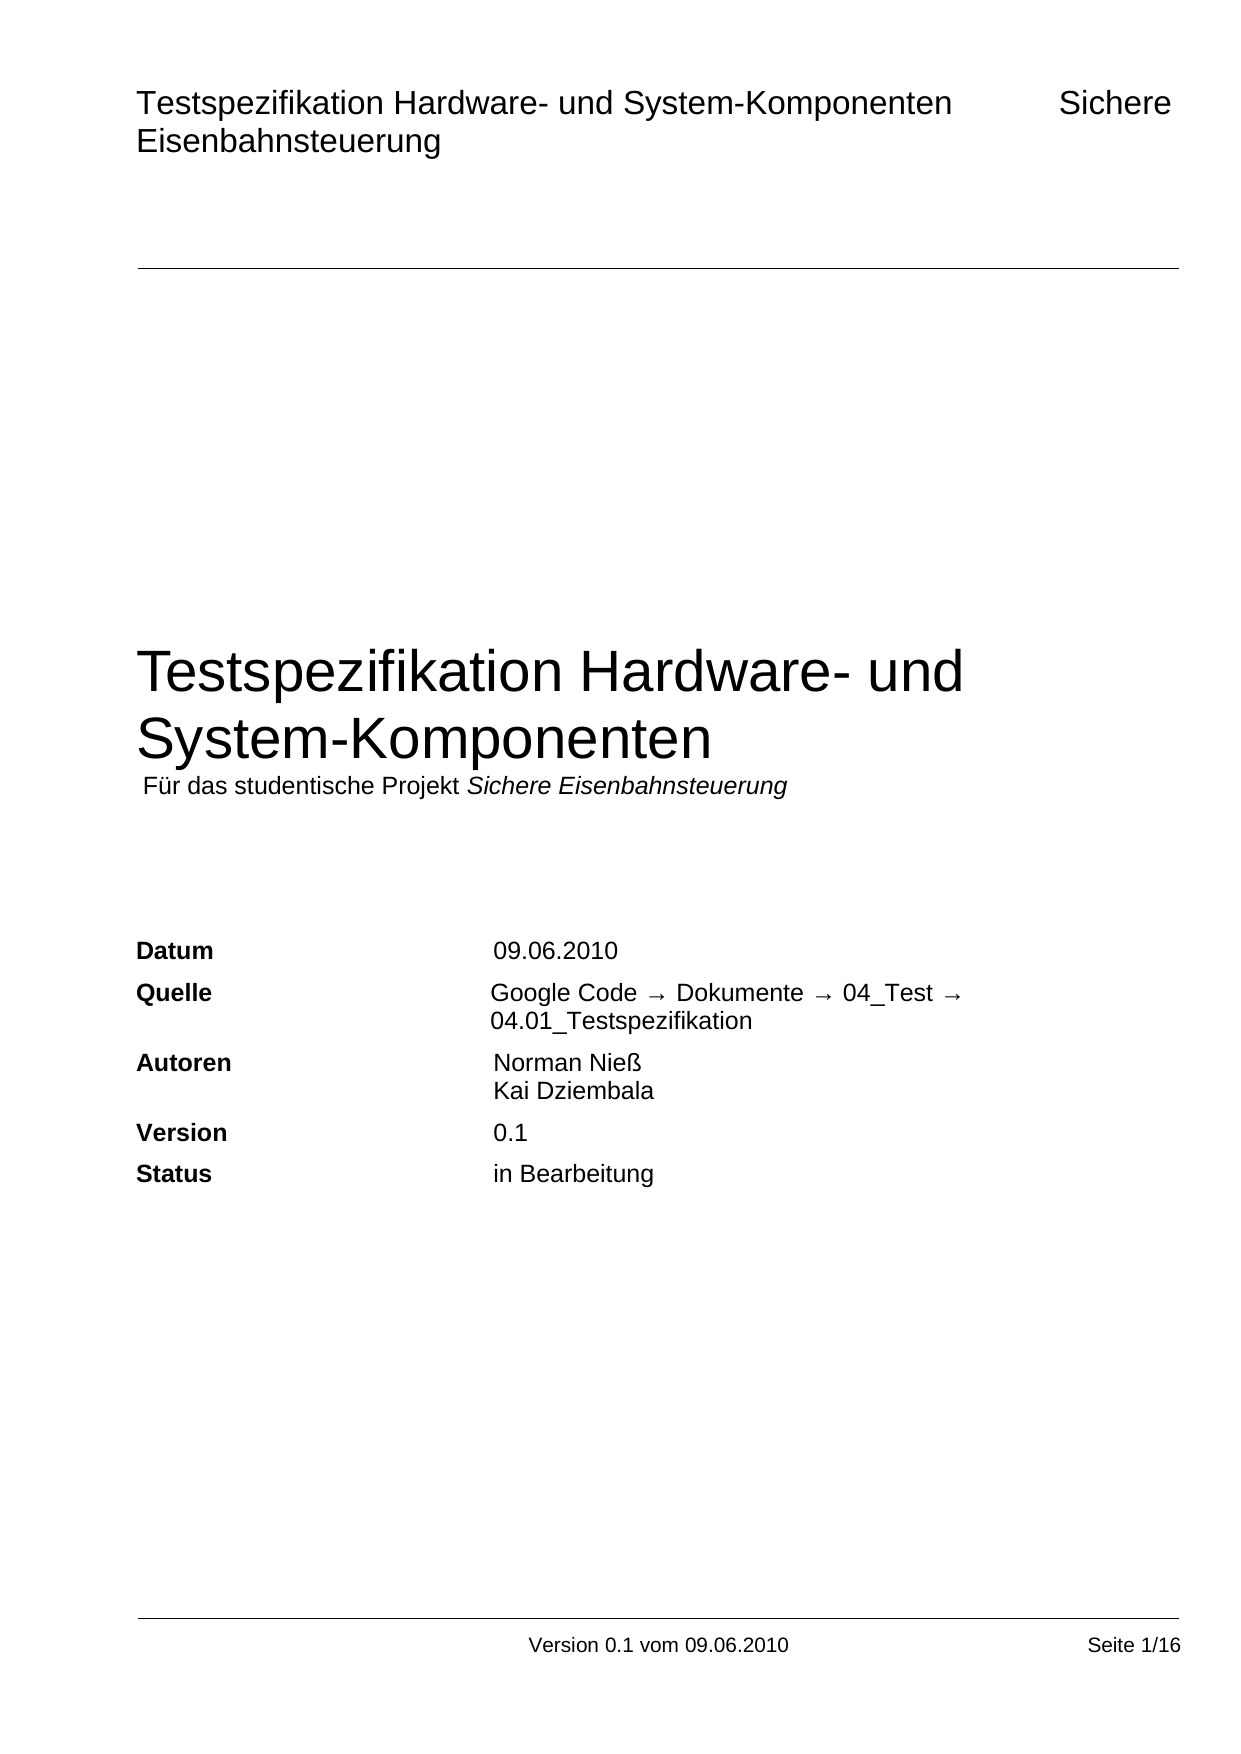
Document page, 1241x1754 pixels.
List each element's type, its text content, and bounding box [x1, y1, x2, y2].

title Testspezifikation Hardware- und System-Komponenten [136, 637, 1181, 771]
text Für das studentische Projekt Sichere Eisenbahnsteuerung [136, 771, 1181, 800]
text Kai Dziembala [136, 1076, 1181, 1105]
text Autoren Norman Nieß [136, 1047, 1181, 1076]
text Version 0.1 [136, 1117, 1181, 1146]
text Datum 09.06.2010 [136, 936, 1181, 965]
text Quelle Google Code → Dokumente → 04_Test → 04.01_Testspezifikation [136, 977, 1181, 1035]
text Status in Bearbeitung [136, 1159, 1181, 1187]
